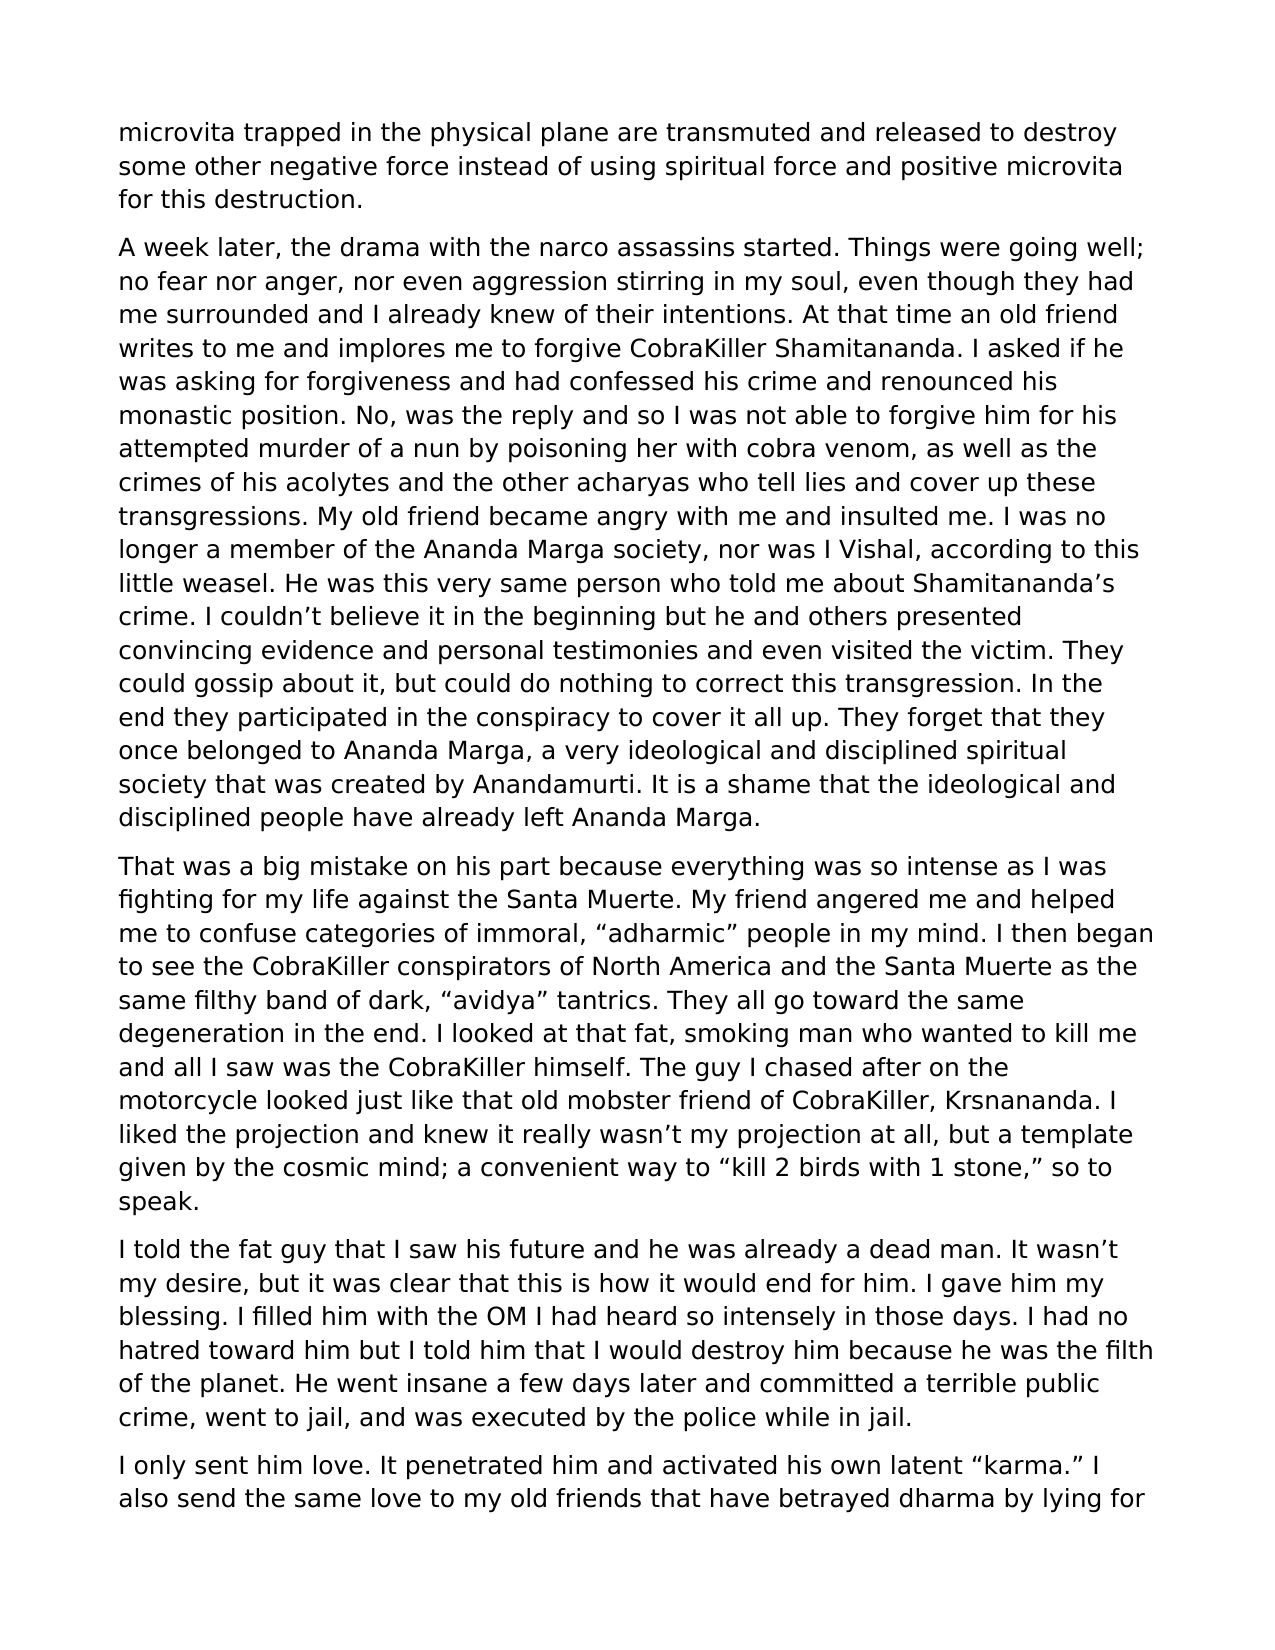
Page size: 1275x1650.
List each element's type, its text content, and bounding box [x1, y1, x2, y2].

text I told the fat guy that I saw his future and he was already a dead man. It wasn’t my desire, but it was clear that this is how it would end for him. I gave him my blessing. I filled him with the OM I had heard so intensely in those days. I had no hatred toward him but I told him that I would destroy him because he was the filth of the planet. He went insane a few days later and committed a terrible public crime, went to jail, and was executed by the police while in jail. [118, 1235, 1157, 1432]
text A week later, the drama with the narco assassins started. Things were going well; no fear nor anger, nor even aggression stirring in my soul, even though they had me surrounded and I already knew of their intentions. At that time an old friend writes to me and implores me to forgive CobraKiller Shamitananda. I asked if he was asking for forgiveness and had confessed his crime and renounced his monastic position. No, was the reply and so I was not able to forgive him for his attempted murder of a nun by poisoning her with cobra venom, as well as the crimes of his acolytes and the other acharyas who tell lies and cover up these transgressions. My old friend became angry with me and insulted me. I was no longer a member of the Ananda Marga society, nor was I Vishal, according to this little weasel. He was this very same person who told me about Shamitananda’s crime. I couldn’t believe it in the beginning but he and others presented convincing evidence and personal testimonies and even visited the victim. They could gossip about it, but could do nothing to correct this transgression. In the end they participated in the conspiracy to cover it all up. They forget that they once belonged to Ananda Marga, a very ideological and disciplined spiritual society that was created by Anandamurti. It is a shame that the ideological and disciplined people have already left Ananda Marga. [118, 233, 1157, 833]
text microvita trapped in the physical plane are transmuted and released to destroy some other negative force instead of using spiritual force and positive microvita for this destruction. [118, 118, 1157, 214]
text I only sent him love. It penetrated him and activated his own latent “karma.” I also send the same love to my old friends that have betrayed dharma by lying for [118, 1451, 1157, 1514]
text That was a big mistake on his part because everything was so intense as I was fighting for my life against the Santa Muerte. My friend angered me and helped me to confuse categories of immoral, “adharmic” people in my mind. I then began to see the CobraKiller conspirators of North America and the Santa Muerte as the same filthy band of dark, “avidya” tantrics. They all go toward the same degeneration in the end. I looked at that fat, smoking man who wanted to kill me and all I saw was the CobraKiller himself. The guy I chased after on the motorcycle looked just like that old mobster friend of CobraKiller, Krsnananda. I liked the projection and knew it really wasn’t my projection at all, but a template given by the cosmic mind; a convenient way to “kill 2 birds with 1 stone,” so to speak. [118, 852, 1157, 1216]
